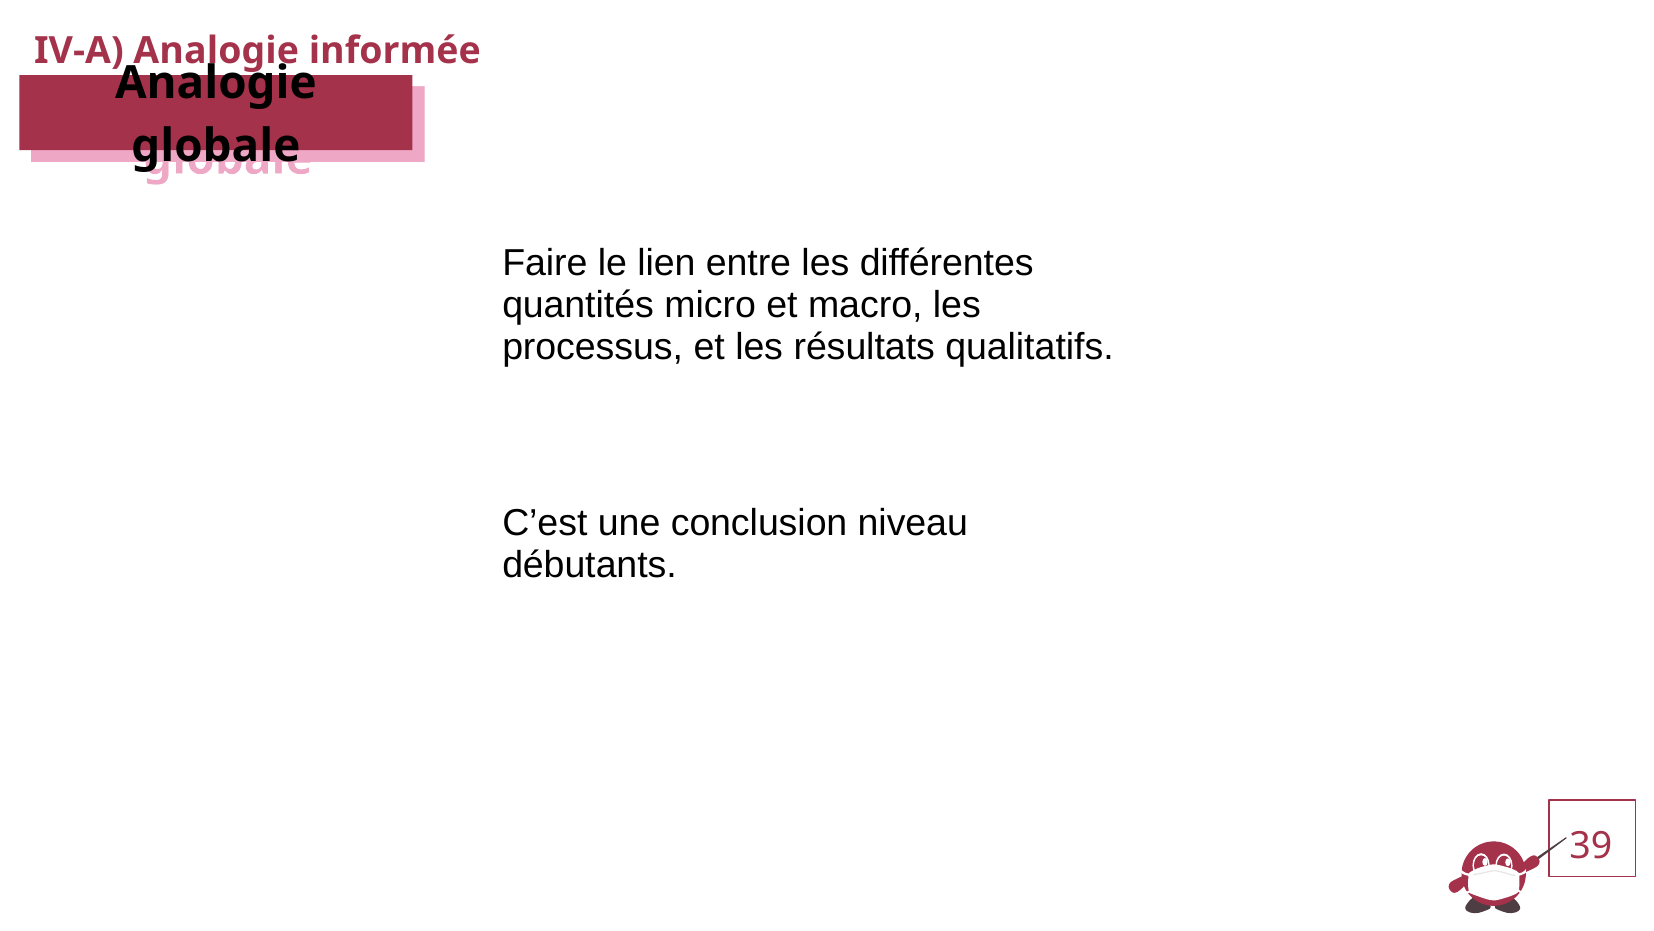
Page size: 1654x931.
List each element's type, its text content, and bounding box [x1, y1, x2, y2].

text_box [1492, 811, 1654, 887]
text_box C’est une conclusion niveau débutants. [487, 494, 1142, 607]
picture [1448, 799, 1637, 914]
text_box Analogie globale [19, 76, 413, 151]
text_box Faire le lien entre les différentes quantités micro et macro, les processus, et les résultats qualitatifs. [487, 234, 1142, 376]
text_box IV-A) Analogie informée [19, 16, 1238, 76]
